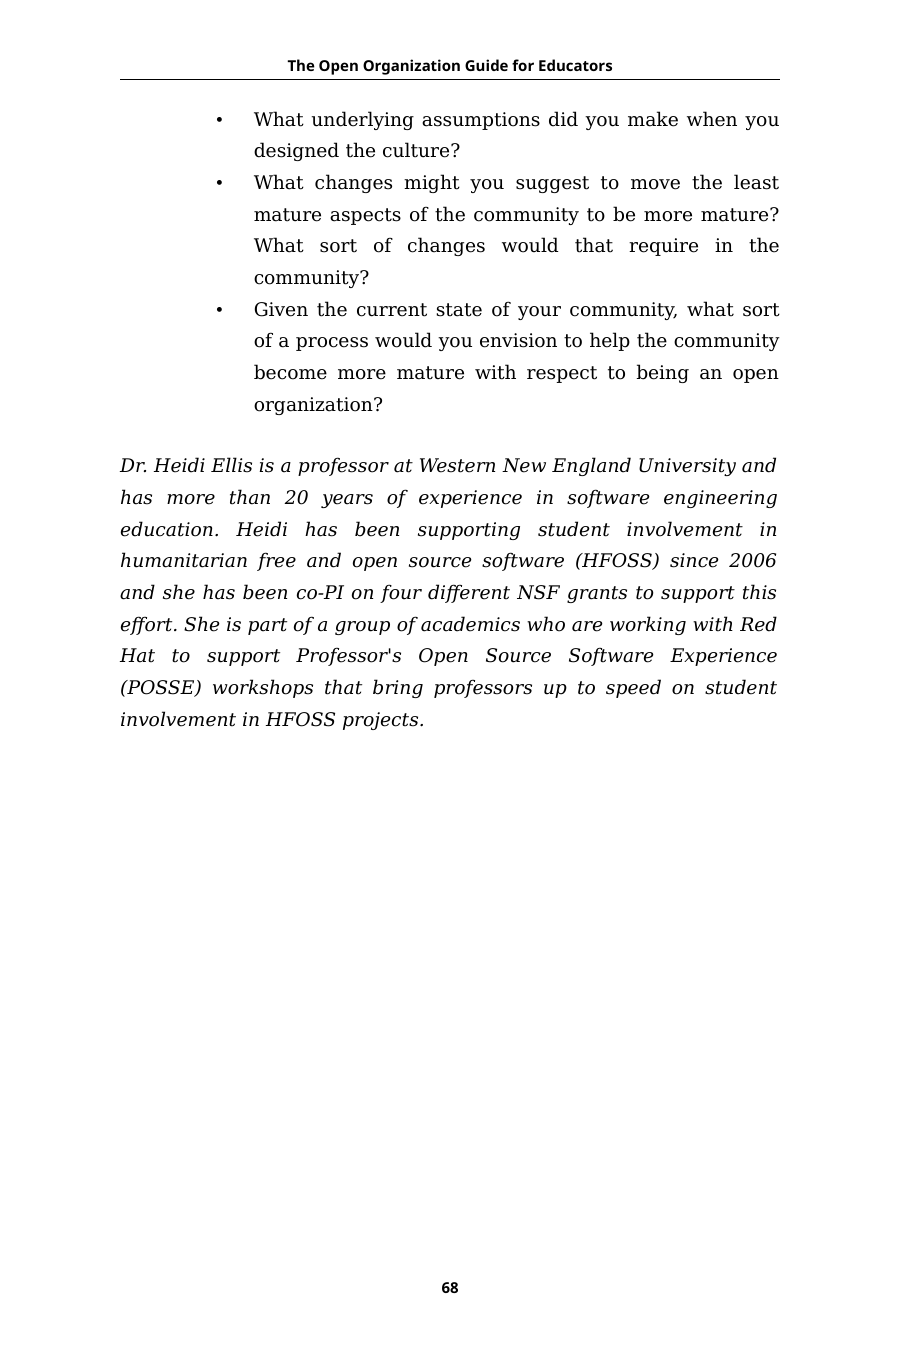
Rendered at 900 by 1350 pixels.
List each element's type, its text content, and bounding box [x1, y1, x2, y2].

list What underlying assumptions did you make when you designed the culture? [216, 109, 780, 162]
text Dr. Heidi Ellis is a professor at Western New England University and has more than 20 years of experience in software engineering education. Heidi has been supporting student involvement in humanitarian free and open source software (HFOSS) since 2006 and she has been co-PI on four different NSF grants to support this effort. She is part of a group of academics who are working with Red Hat to support Professor's Open Source Software Experience (POSSE) workshops that bring professors up to speed on student involvement in HFOSS projects. [120, 455, 780, 731]
list Given the current state of your community, what sort of a process would you envision to help the community become more mature with respect to being an open organization? [216, 299, 780, 416]
list What changes might you suggest to move the least mature aspects of the community to be more mature? What sort of changes would that require in the community? [216, 172, 780, 289]
